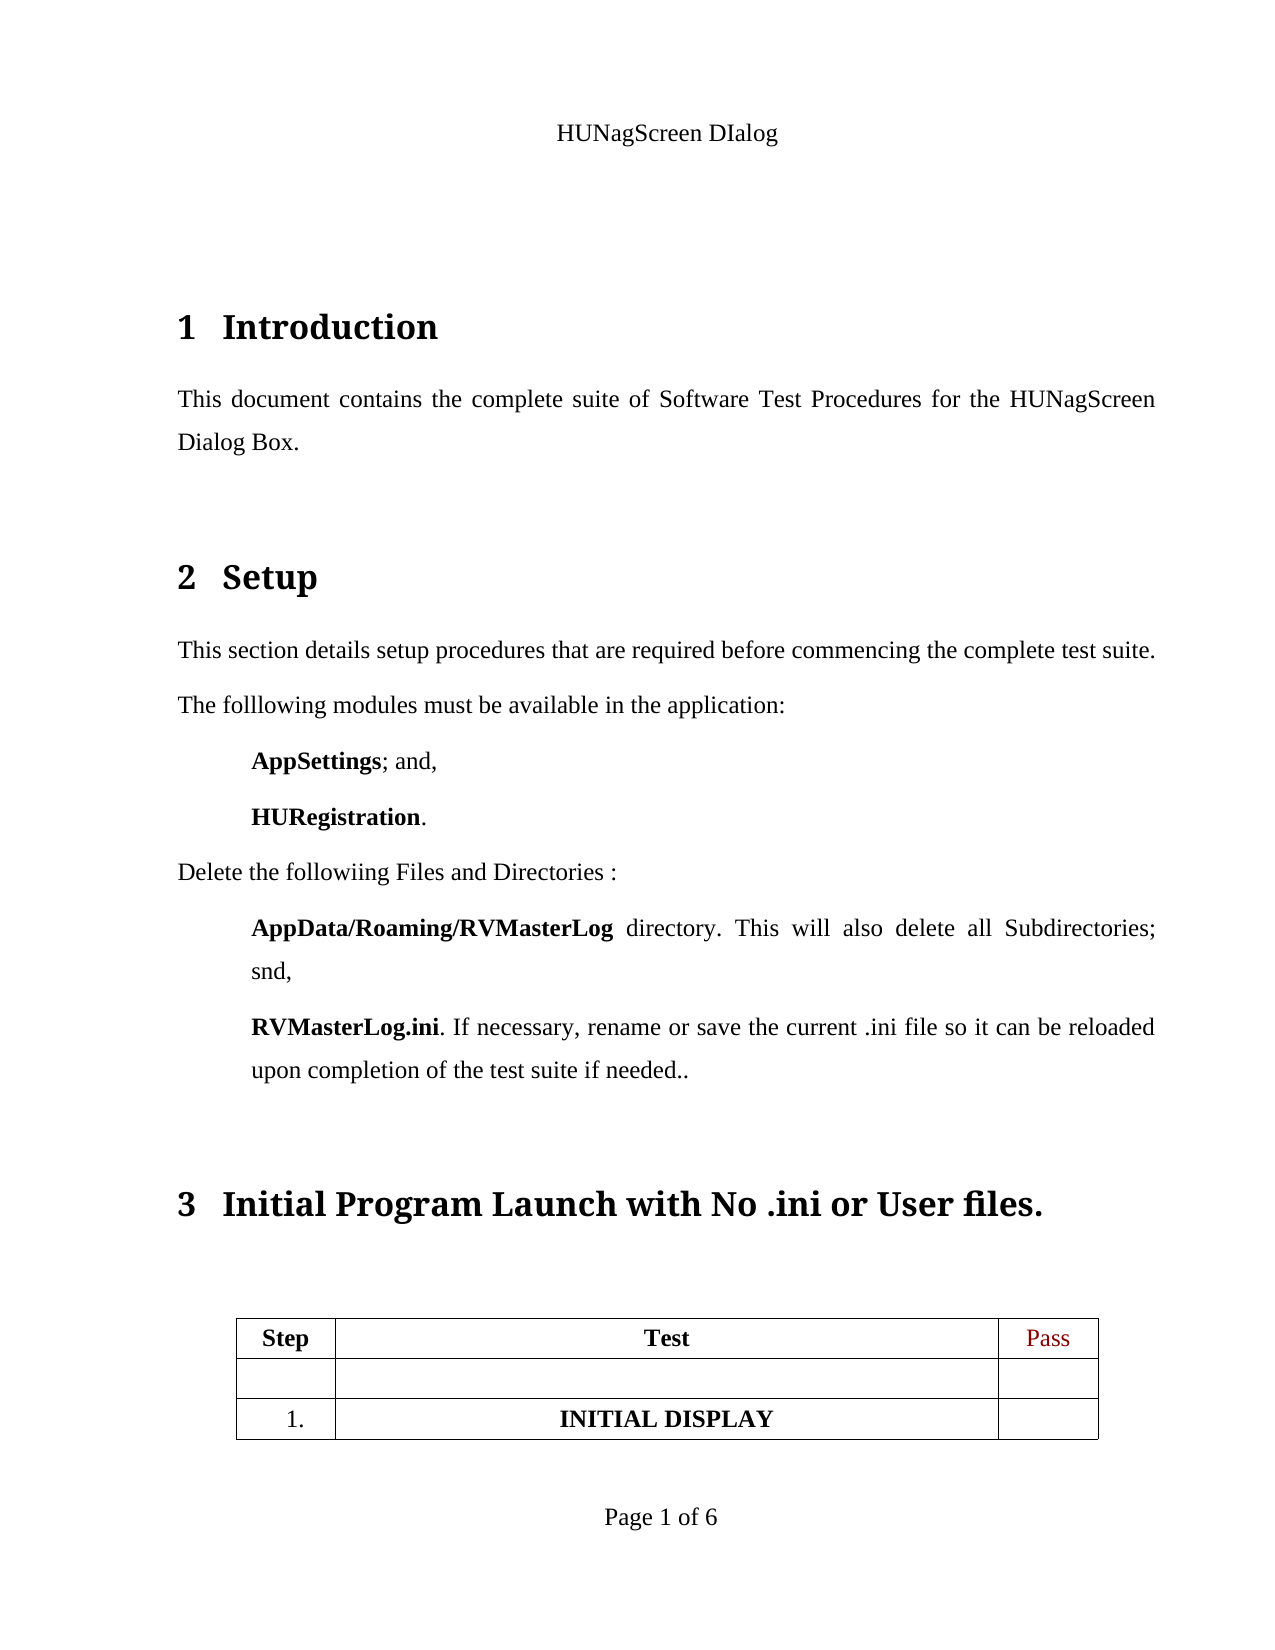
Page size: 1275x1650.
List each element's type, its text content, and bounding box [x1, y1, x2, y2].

subtitle Initial Program Launch with No .ini or User files. [177, 1181, 1157, 1227]
subtitle Setup [177, 554, 1157, 599]
text AppSettings; and, [251, 746, 1157, 775]
table_cell [999, 1359, 1098, 1398]
table_header Step [237, 1319, 335, 1358]
table_cell INITIAL DISPLAY [336, 1399, 998, 1439]
text HURegistration. [251, 802, 1157, 830]
table_cell [237, 1359, 335, 1398]
text AppData/Roaming/RVMasterLog directory. This will also delete all Subdirectories; snd, [251, 913, 1157, 985]
subtitle Introduction [177, 303, 1157, 349]
table_cell [336, 1359, 998, 1398]
text This section details setup procedures that are required before commencing the complete test suite. [177, 635, 1157, 663]
table_cell [999, 1399, 1098, 1439]
text Delete the followiing Files and Directories : [177, 857, 1157, 886]
text The folllowing modules must be available in the application: [177, 690, 1157, 719]
table_header Test [336, 1319, 998, 1358]
table_cell [237, 1399, 335, 1439]
text RVMasterLog.ini. If necessary, rename or save the current .ini file so it can be reloaded upon completion of the test suite if needed.. [251, 1012, 1157, 1083]
table_header Pass [999, 1319, 1098, 1358]
text This document contains the complete suite of Software Test Procedures for the HUNagScreen Dialog Box. [177, 384, 1157, 456]
